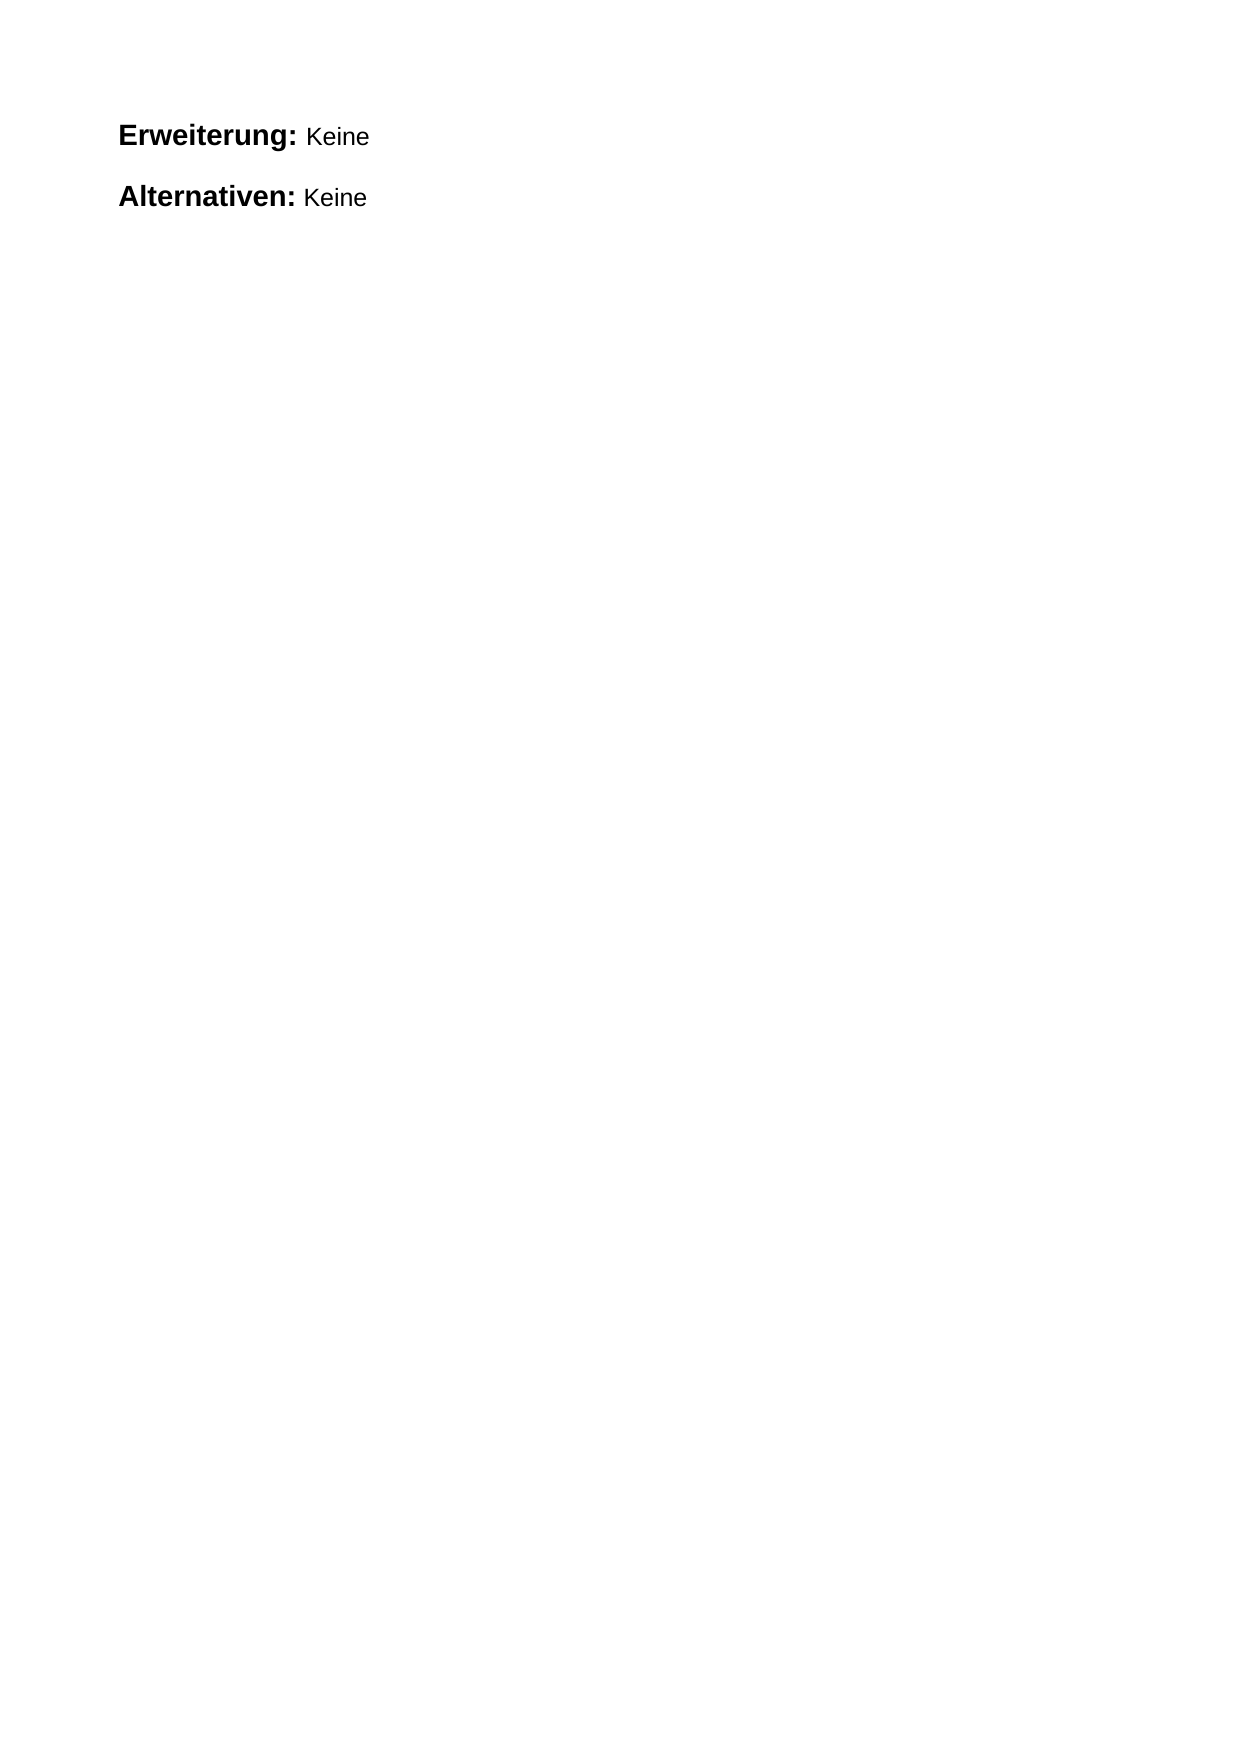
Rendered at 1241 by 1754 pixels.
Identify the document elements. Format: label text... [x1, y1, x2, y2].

subtitle Erweiterung: Keine [118, 118, 1122, 152]
subtitle Alternativen: Keine [118, 179, 1122, 212]
